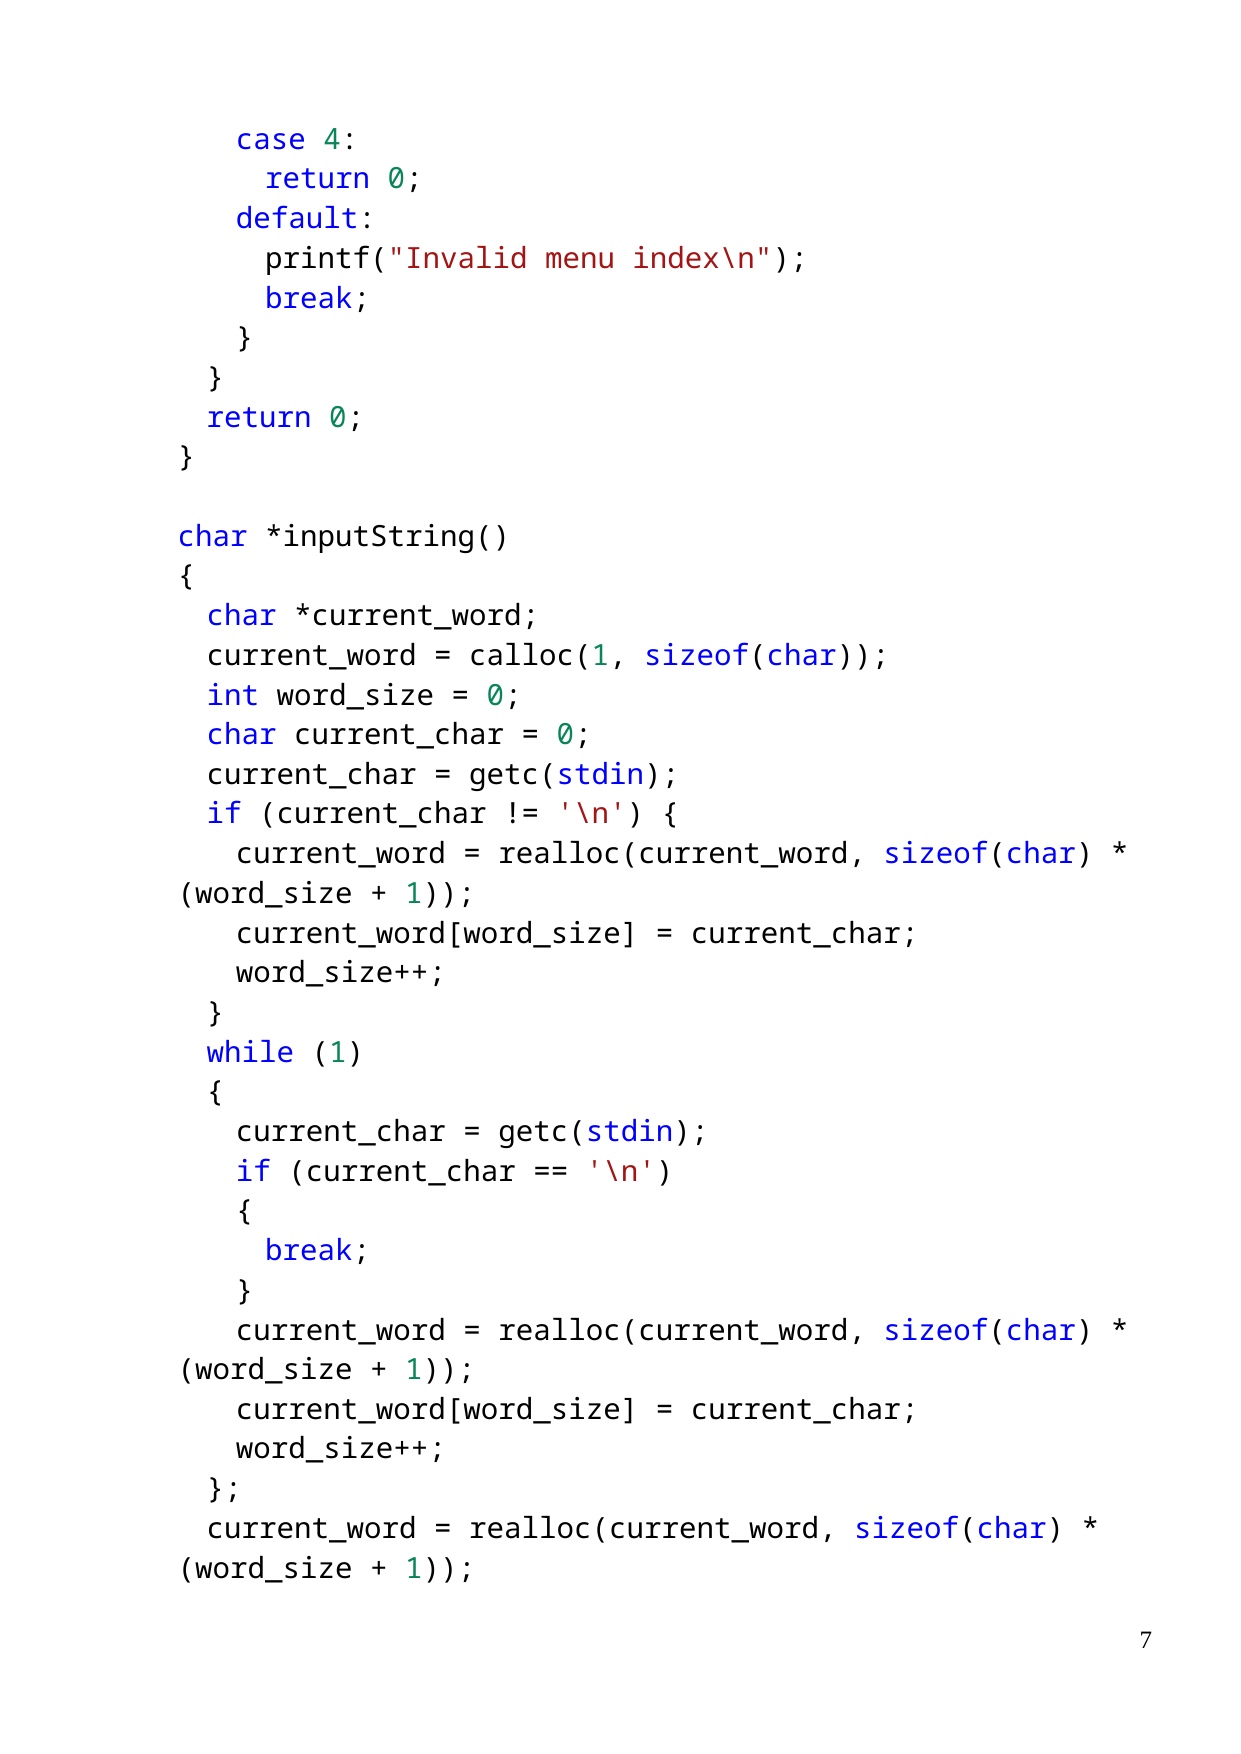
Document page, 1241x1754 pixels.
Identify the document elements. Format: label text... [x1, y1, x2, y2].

text } [177, 991, 1152, 1031]
text return 0; [177, 396, 1152, 436]
text } [177, 436, 1152, 475]
text word_size++; [177, 1428, 1152, 1467]
text while (1) [177, 1031, 1152, 1071]
text break; [177, 1229, 1152, 1269]
text current_word = realloc(current_word, sizeof(char) * (word_size + 1)); [177, 832, 1152, 912]
text current_char = getc(stdin); [177, 753, 1152, 793]
text word_size++; [177, 952, 1152, 991]
text { [177, 1190, 1152, 1229]
text return 0; [177, 158, 1152, 197]
text default: [177, 197, 1152, 237]
text current_char = getc(stdin); [177, 1110, 1152, 1150]
text } [177, 317, 1152, 356]
text { [177, 1071, 1152, 1110]
text if (current_char == '\n') [177, 1150, 1152, 1190]
text } [177, 1269, 1152, 1309]
text case 4: [177, 118, 1152, 158]
text current_word = realloc(current_word, sizeof(char) * (word_size + 1)); [177, 1309, 1152, 1388]
text printf("Invalid menu index\n"); [177, 237, 1152, 277]
text char *current_word; [177, 594, 1152, 634]
text { [177, 555, 1152, 594]
text current_word[word_size] = current_char; [177, 912, 1152, 952]
text int word_size = 0; [177, 674, 1152, 713]
text char *inputString() [177, 515, 1152, 555]
text current_word = calloc(1, sizeof(char)); [177, 634, 1152, 674]
text char current_char = 0; [177, 713, 1152, 753]
text break; [177, 277, 1152, 317]
text if (current_char != '\n') { [177, 793, 1152, 832]
text } [177, 356, 1152, 396]
text current_word[word_size] = current_char; [177, 1388, 1152, 1428]
text current_word = realloc(current_word, sizeof(char) * (word_size + 1)); [177, 1507, 1152, 1587]
text }; [177, 1467, 1152, 1507]
